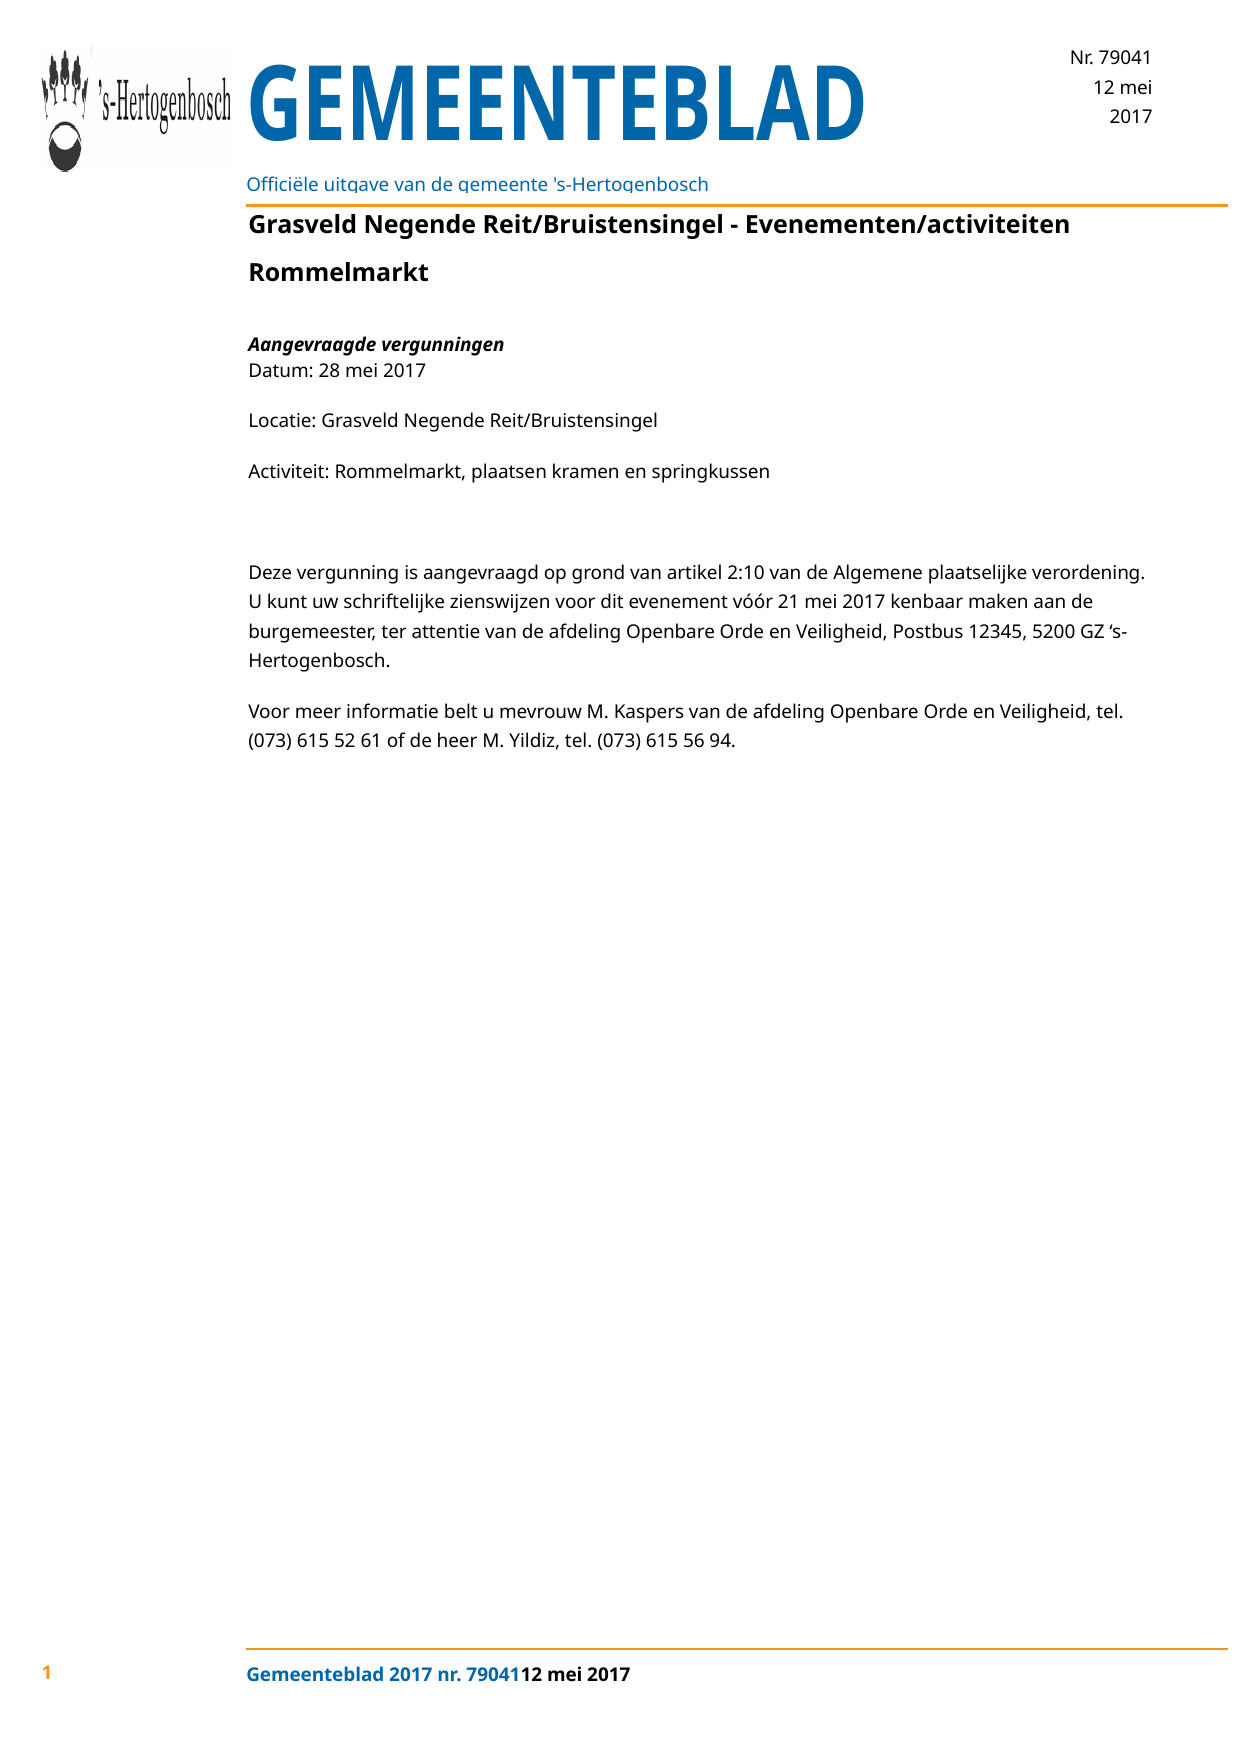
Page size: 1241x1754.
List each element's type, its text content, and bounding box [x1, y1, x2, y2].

text Datum: 28 mei 2017 [248, 357, 1152, 383]
text Activiteit: Rommelmarkt, plaatsen kramen en springkussen [248, 458, 1152, 484]
text Locatie: Grasveld Negende Reit/Bruistensingel [248, 408, 1152, 433]
picture [41, 47, 231, 172]
text Deze vergunning is aangevraagd op grond van artikel 2:10 van de Algemene plaatselijke verordening. U kunt uw schriftelijke zienswijzen voor dit evenement vóór 21 mei 2017 kenbaar maken aan de burgemeester, ter attentie van de afdeling Openbare Orde en Veiligheid, Postbus 12345, 5200 GZ ‘s-Hertogenbosch. [248, 559, 1152, 673]
text Aangevraagde vergunningen [248, 331, 1152, 357]
text Voor meer informatie belt u mevrouw M. Kaspers van de afdeling Openbare Orde en Veiligheid, tel. (073) 615 52 61 of de heer M. Yildiz, tel. (073) 615 56 94. [248, 698, 1152, 753]
text Grasveld Negende Reit/Bruistensingel - Evenementen/activiteiten Rommelmarkt [248, 207, 1152, 288]
